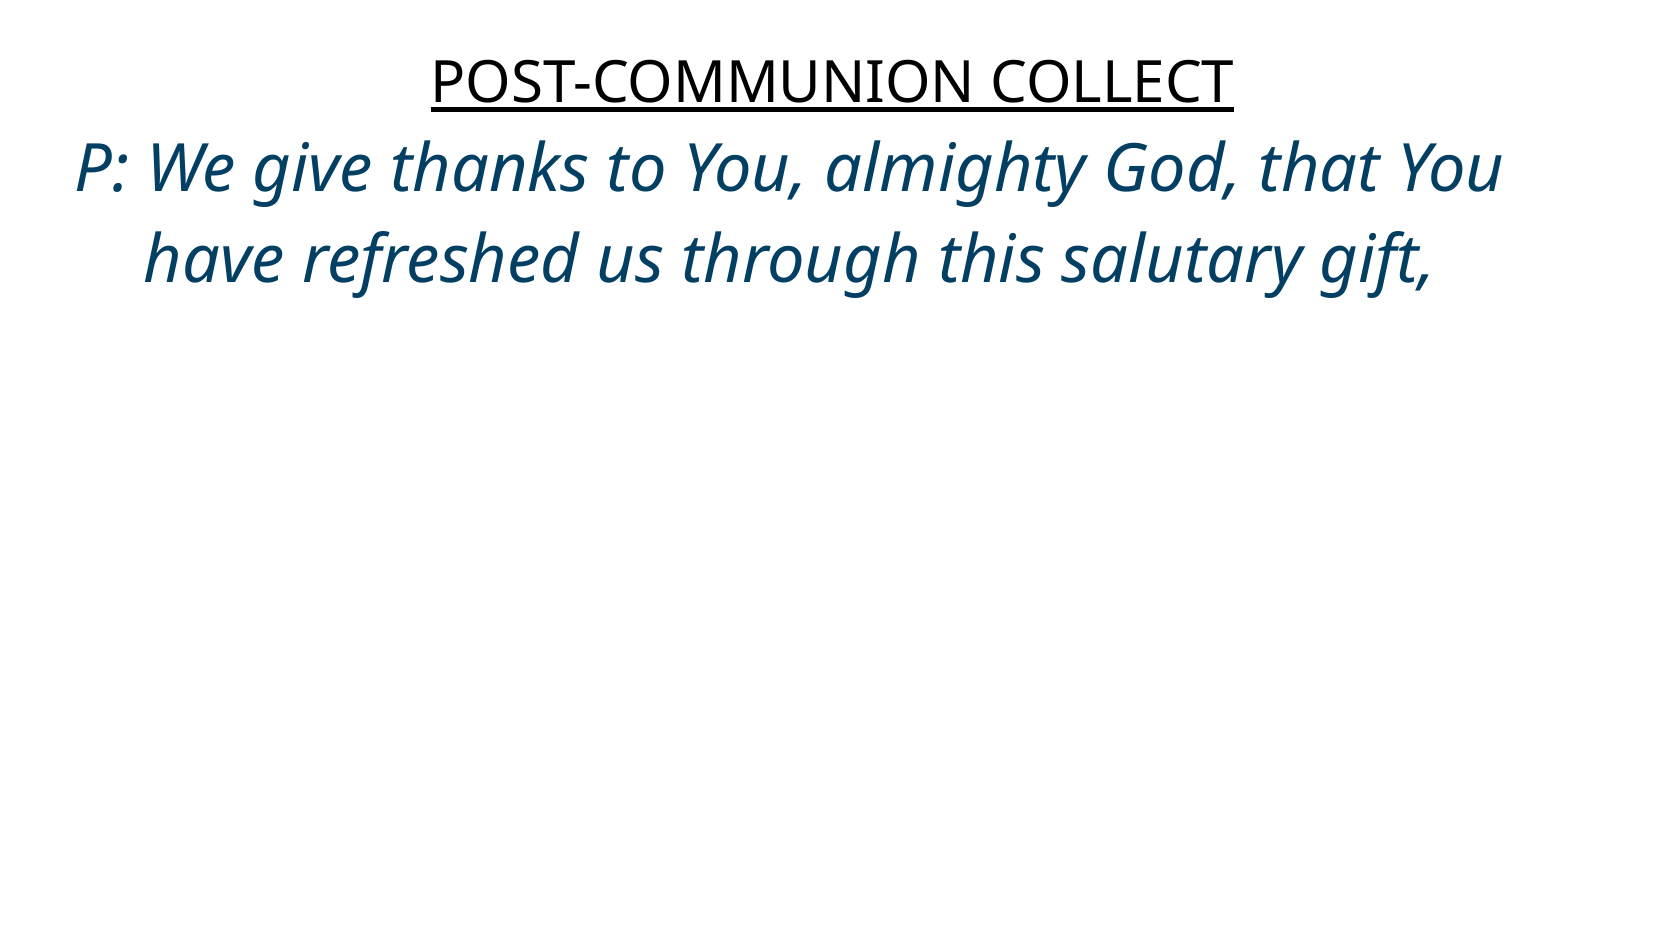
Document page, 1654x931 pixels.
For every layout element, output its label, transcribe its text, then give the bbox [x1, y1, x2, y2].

text_box POST-COMMUNION COLLECT P: We give thanks to You, almighty God, that You have refreshed us through this salutary gift, [60, 33, 1606, 331]
